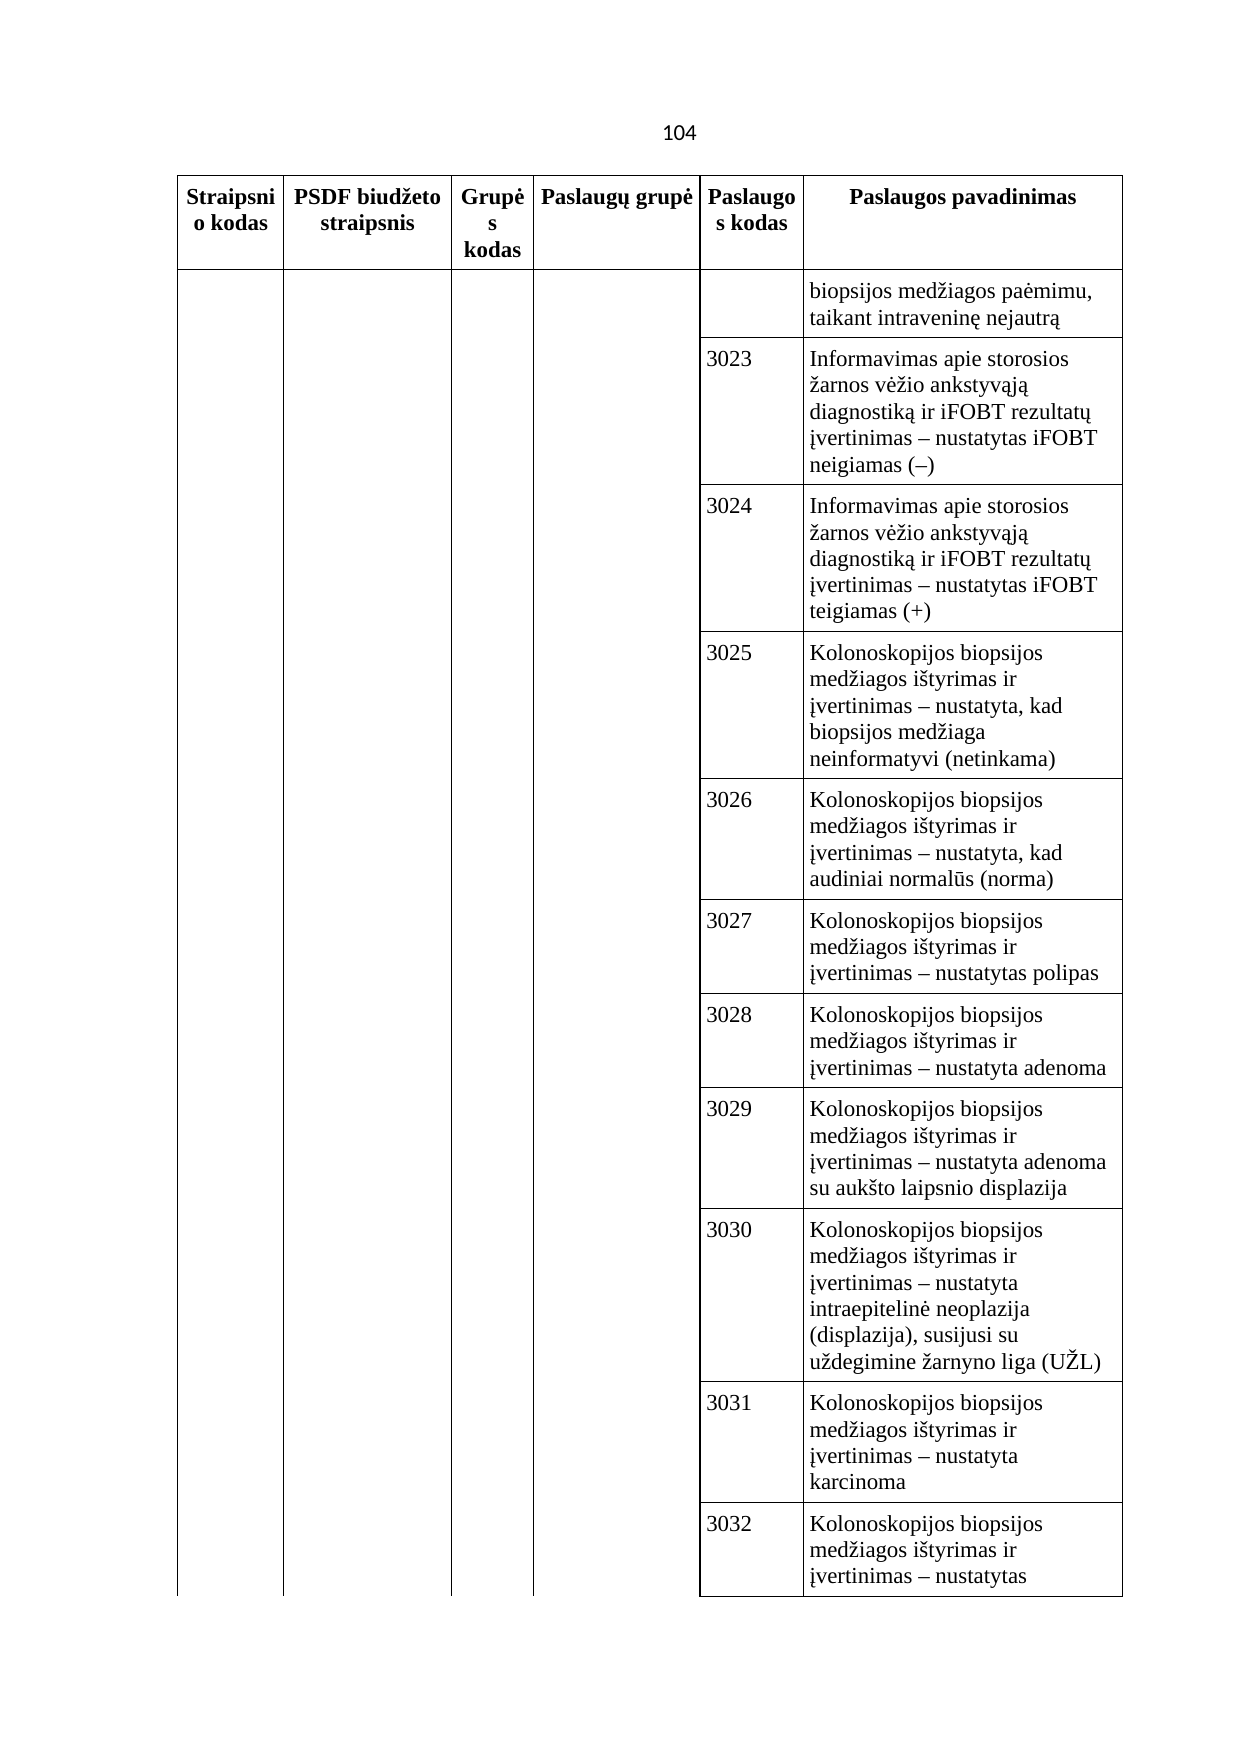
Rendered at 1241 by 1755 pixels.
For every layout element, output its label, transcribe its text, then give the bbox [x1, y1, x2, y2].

table_cell [178, 270, 283, 337]
table_cell [452, 1381, 533, 1502]
table_cell [178, 337, 283, 484]
table_header Straipsnio kodas [178, 176, 283, 269]
table_cell [452, 1087, 533, 1208]
table_header PSDF biudžeto straipsnis [284, 176, 451, 269]
table_header Paslaugos pavadinimas [804, 176, 1122, 269]
table_cell [534, 1087, 699, 1208]
table_cell [452, 270, 533, 337]
table_cell 3026 [701, 779, 803, 899]
table_cell Kolonoskopijos biopsijos medžiagos ištyrimas ir įvertinimas – nustatytas [804, 1503, 1122, 1596]
table_cell [284, 899, 451, 993]
table_cell [534, 1381, 699, 1502]
table_cell [284, 993, 451, 1087]
table_cell Kolonoskopijos biopsijos medžiagos ištyrimas ir įvertinimas – nustatyta karcinoma [804, 1382, 1122, 1502]
table_cell [534, 899, 699, 993]
table_header Paslaugos kodas [701, 176, 803, 269]
table_cell 3024 [701, 485, 803, 631]
table_cell [284, 1381, 451, 1502]
table_cell Kolonoskopijos biopsijos medžiagos ištyrimas ir įvertinimas – nustatyta adenoma [804, 994, 1122, 1087]
table_cell [178, 899, 283, 993]
table_cell [452, 778, 533, 899]
table_cell 3030 [701, 1209, 803, 1381]
table_cell [452, 631, 533, 778]
table_cell [452, 1208, 533, 1381]
table_cell [534, 1208, 699, 1381]
table_cell Informavimas apie storosios žarnos vėžio ankstyvąją diagnostiką ir iFOBT rezultatų įvertinimas – nustatytas iFOBT neigiamas (–) [804, 338, 1122, 484]
table_cell Kolonoskopijos biopsijos medžiagos ištyrimas ir įvertinimas – nustatyta intraepitelinė neoplazija (displazija), susijusi su uždegimine žarnyno liga (UŽL) [804, 1209, 1122, 1381]
table_cell Kolonoskopijos biopsijos medžiagos ištyrimas ir įvertinimas – nustatyta, kad biopsijos medžiaga neinformatyvi (netinkama) [804, 632, 1122, 778]
table_header Paslaugų grupė [534, 176, 699, 269]
table_cell [534, 631, 699, 778]
table_cell 3023 [701, 338, 803, 484]
table_cell [284, 1208, 451, 1381]
table_cell [534, 270, 699, 337]
table_cell [284, 270, 451, 337]
table_cell [534, 337, 699, 484]
table_cell [178, 1502, 283, 1596]
table_cell [452, 484, 533, 631]
table_cell [534, 778, 699, 899]
table_cell [178, 1087, 283, 1208]
table_cell [452, 993, 533, 1087]
table_cell 3025 [701, 632, 803, 778]
table_cell [178, 993, 283, 1087]
table_cell [284, 631, 451, 778]
table_cell [284, 1087, 451, 1208]
table_cell 3029 [701, 1088, 803, 1208]
table_cell [178, 1208, 283, 1381]
table_header Grupės kodas [452, 176, 533, 269]
table_cell [284, 337, 451, 484]
table_cell [178, 778, 283, 899]
table_cell [452, 1502, 533, 1596]
table_cell Kolonoskopijos biopsijos medžiagos ištyrimas ir įvertinimas – nustatytas polipas [804, 900, 1122, 993]
table_cell Kolonoskopijos biopsijos medžiagos ištyrimas ir įvertinimas – nustatyta, kad audiniai normalūs (norma) [804, 779, 1122, 899]
table_cell biopsijos medžiagos paėmimu, taikant intraveninę nejautrą [804, 270, 1122, 337]
table_cell [178, 631, 283, 778]
table_cell 3027 [701, 900, 803, 993]
table_cell [534, 484, 699, 631]
table_cell [284, 484, 451, 631]
table_cell [452, 899, 533, 993]
table_cell [178, 484, 283, 631]
table_cell [701, 270, 803, 337]
table_cell 3028 [701, 994, 803, 1087]
table_cell 3032 [701, 1503, 803, 1596]
table_cell Kolonoskopijos biopsijos medžiagos ištyrimas ir įvertinimas – nustatyta adenoma su aukšto laipsnio displazija [804, 1088, 1122, 1208]
table_cell [178, 1381, 283, 1502]
table_cell [452, 337, 533, 484]
table_cell [534, 993, 699, 1087]
table_cell Informavimas apie storosios žarnos vėžio ankstyvąją diagnostiką ir iFOBT rezultatų įvertinimas – nustatytas iFOBT teigiamas (+) [804, 485, 1122, 631]
table_cell 3031 [701, 1382, 803, 1502]
table_cell [284, 1502, 451, 1596]
table_cell [534, 1502, 699, 1596]
table_cell [284, 778, 451, 899]
